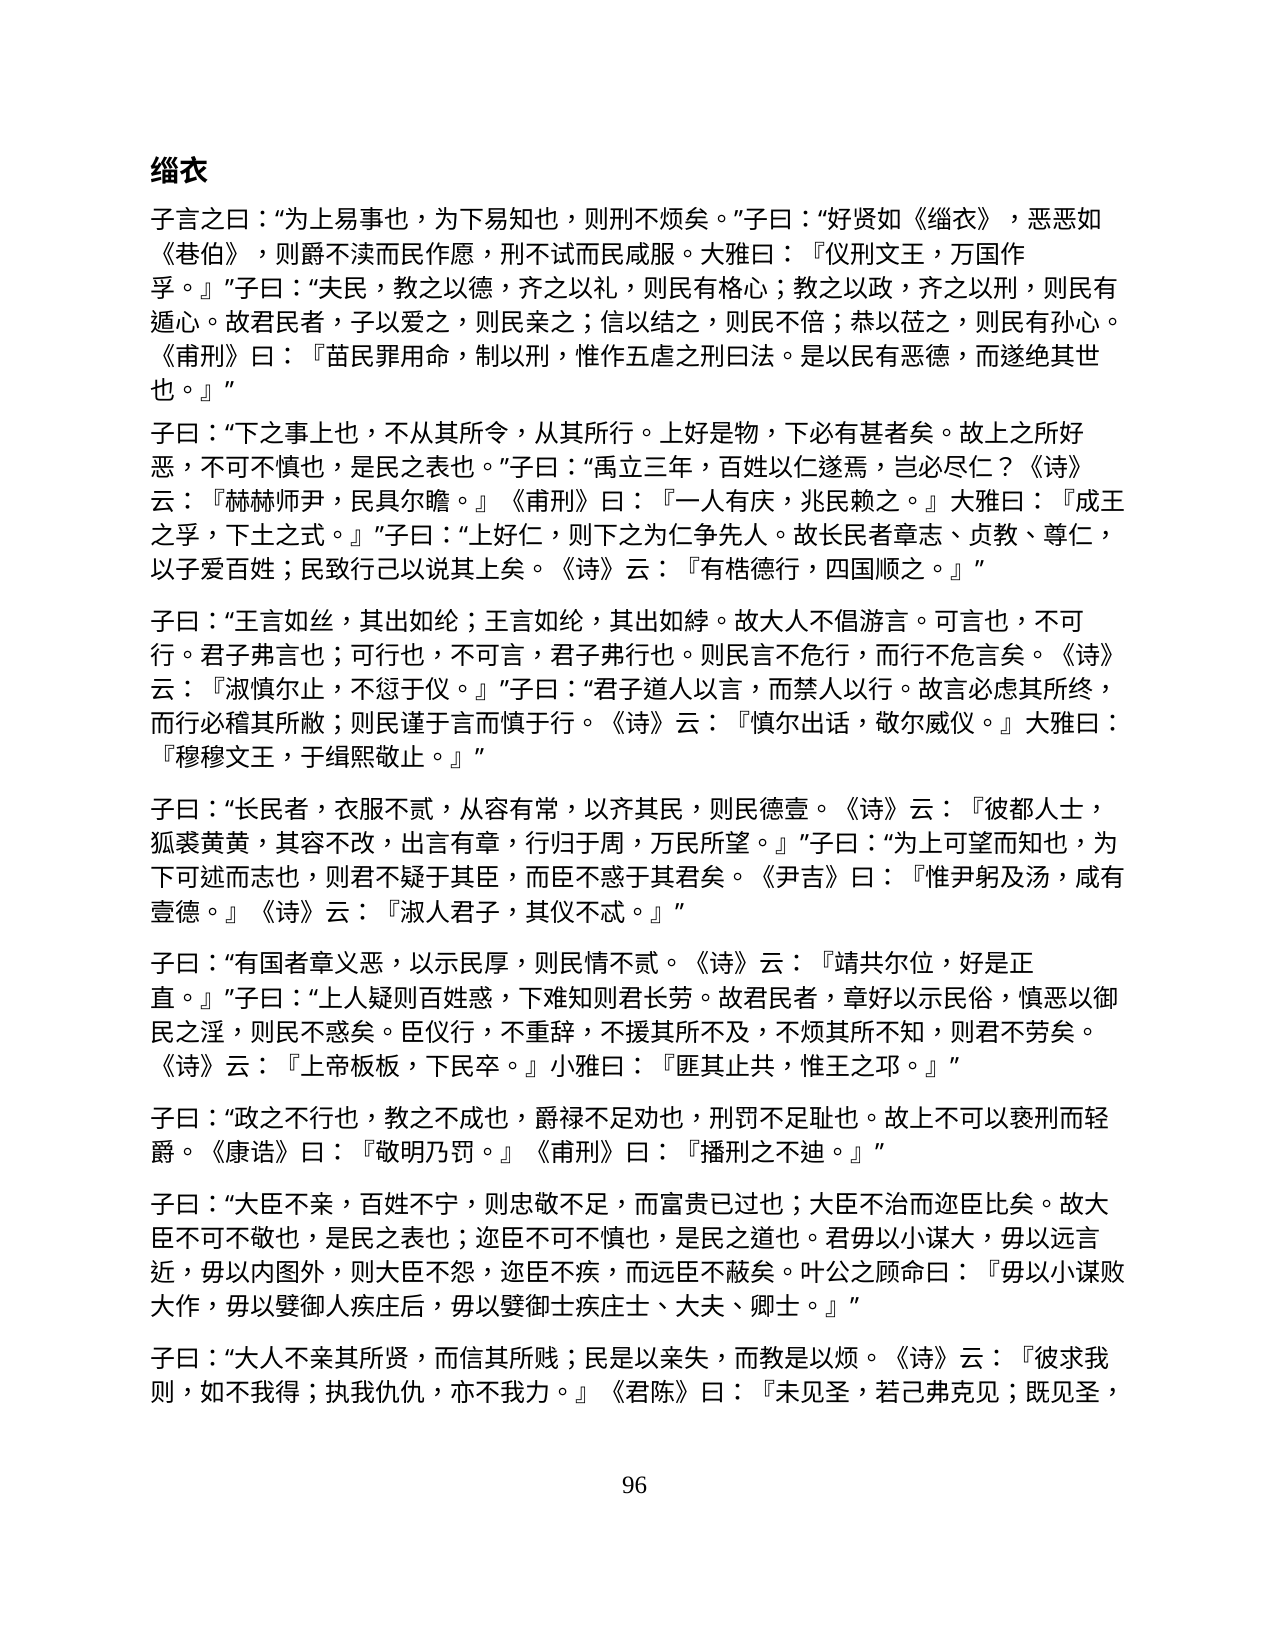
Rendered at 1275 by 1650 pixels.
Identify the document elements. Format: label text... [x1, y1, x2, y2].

text 子曰：“政之不行也，教之不成也，爵禄不足劝也，刑罚不足耻也。故上不可以亵刑而轻爵。《康诰》曰：『敬明乃罚。』《甫刑》曰：『播刑之不迪。』” [150, 1100, 1125, 1168]
text 子言之曰：“为上易事也，为下易知也，则刑不烦矣。”子曰：“好贤如《缁衣》，恶恶如《巷伯》，则爵不渎而民作愿，刑不试而民咸服。大雅曰：『仪刑文王，万国作孚。』”子曰：“夫民，教之以德，齐之以礼，则民有格心；教之以政，齐之以刑，则民有遁心。故君民者，子以爱之，则民亲之；信以结之，则民不倍；恭以莅之，则民有孙心。《甫刑》曰：『苗民罪用命，制以刑，惟作五虐之刑曰法。是以民有恶德，而遂绝其世也。』” [150, 202, 1125, 407]
text 子曰：“长民者，衣服不贰，从容有常，以齐其民，则民德壹。《诗》云：『彼都人士，狐裘黄黄，其容不改，出言有章，行归于周，万民所望。』”子曰：“为上可望而知也，为下可述而志也，则君不疑于其臣，而臣不惑于其君矣。《尹吉》曰：『惟尹躬及汤，咸有壹德。』《诗》云：『淑人君子，其仪不忒。』” [150, 792, 1125, 928]
subtitle 缁衣 [150, 150, 1125, 190]
text 子曰：“有国者章义恶，以示民厚，则民情不贰。《诗》云：『靖共尔位，好是正直。』”子曰：“上人疑则百姓惑，下难知则君长劳。故君民者，章好以示民俗，慎恶以御民之淫，则民不惑矣。臣仪行，不重辞，不援其所不及，不烦其所不知，则君不劳矣。《诗》云：『上帝板板，下民卒。』小雅曰：『匪其止共，惟王之邛。』” [150, 946, 1125, 1082]
text 子曰：“大臣不亲，百姓不宁，则忠敬不足，而富贵已过也；大臣不治而迩臣比矣。故大臣不可不敬也，是民之表也；迩臣不可不慎也，是民之道也。君毋以小谋大，毋以远言近，毋以内图外，则大臣不怨，迩臣不疾，而远臣不蔽矣。叶公之顾命曰：『毋以小谋败大作，毋以嬖御人疾庄后，毋以嬖御士疾庄士、大夫、卿士。』” [150, 1186, 1125, 1323]
text 子曰：“大人不亲其所贤，而信其所贱；民是以亲失，而教是以烦。《诗》云：『彼求我则，如不我得；执我仇仇，亦不我力。』《君陈》曰：『未见圣，若己弗克见；既见圣， [150, 1341, 1125, 1409]
text 子曰：“下之事上也，不从其所令，从其所行。上好是物，下必有甚者矣。故上之所好恶，不可不慎也，是民之表也。”子曰：“禹立三年，百姓以仁遂焉，岂必尽仁？《诗》云：『赫赫师尹，民具尔瞻。』《甫刑》曰：『一人有庆，兆民赖之。』大雅曰：『成王之孚，下土之式。』”子曰：“上好仁，则下之为仁争先人。故长民者章志、贞教、尊仁，以子爱百姓；民致行己以说其上矣。《诗》云：『有梏德行，四国顺之。』” [150, 416, 1125, 586]
text 子曰：“王言如丝，其出如纶；王言如纶，其出如綍。故大人不倡游言。可言也，不可行。君子弗言也；可行也，不可言，君子弗行也。则民言不危行，而行不危言矣。《诗》云：『淑慎尔止，不愆于仪。』”子曰：“君子道人以言，而禁人以行。故言必虑其所终，而行必稽其所敝；则民谨于言而慎于行。《诗》云：『慎尔出话，敬尔威仪。』大雅曰：『穆穆文王，于缉熙敬止。』” [150, 604, 1125, 774]
